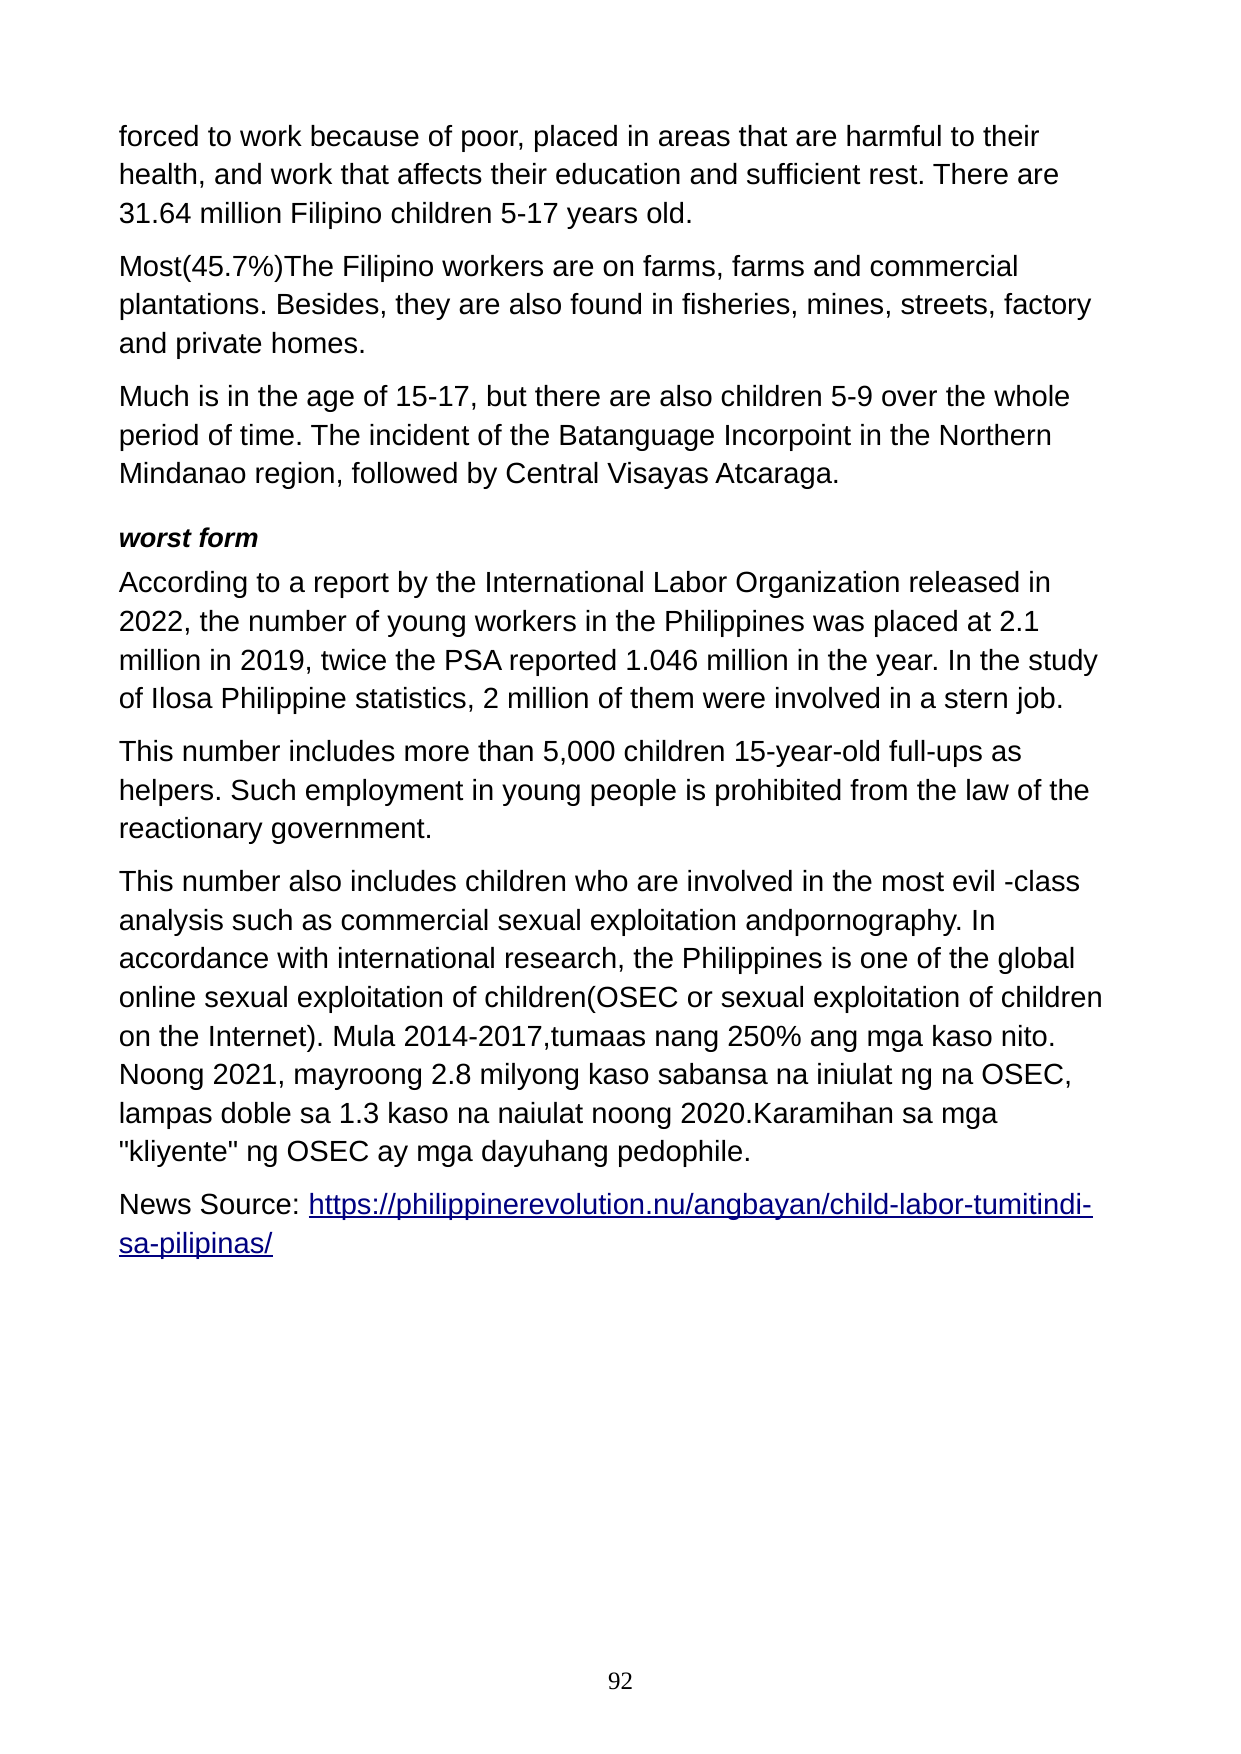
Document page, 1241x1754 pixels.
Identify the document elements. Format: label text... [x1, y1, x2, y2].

text Much is in the age of 15-17, but there are also children 5-9 over the whole period of time. The incident of the Batanguage Incorpoint in the Northern Mindanao region, followed by Central Visayas Atcaraga. [118, 379, 1122, 489]
text forced to work because of poor, placed in areas that are harmful to their health, and work that affects their education and sufficient rest. There are 31.64 million Filipino children 5-17 years old. [118, 118, 1122, 229]
text This number includes more than 5,000 children 15-year-old full-ups as helpers. Such employment in young people is prohibited from the law of the reactionary government. [118, 734, 1122, 845]
text News Source: https://philippinerevolution.nu/angbayan/child-labor-tumitindi-sa-pilipinas/ [118, 1187, 1122, 1259]
text Most(45.7%)The Filipino workers are on farms, farms and commercial plantations. Besides, they are also found in fisheries, mines, streets, factory and private homes. [118, 249, 1122, 359]
subtitle worst form [118, 522, 1122, 553]
text This number also includes children who are involved in the most evil -class analysis such as commercial sexual exploitation andpornography. In accordance with international research, the Philippines is one of the global online sexual exploitation of children(OSEC or sexual exploitation of children on the Internet). Mula 2014-2017,tumaas nang 250% ang mga kaso nito. Noong 2021, mayroong 2.8 milyong kaso sabansa na iniulat ng na OSEC, lampas doble sa 1.3 kaso na naiulat noong 2020.Karamihan sa mga "kliyente" ng OSEC ay mga dayuhang pedophile. [118, 864, 1122, 1168]
text According to a report by the International Labor Organization released in 2022, the number of young workers in the Philippines was placed at 2.1 million in 2019, twice the PSA reported 1.046 million in the year. In the study of Ilosa Philippine statistics, 2 million of them were involved in a stern job. [118, 565, 1122, 714]
